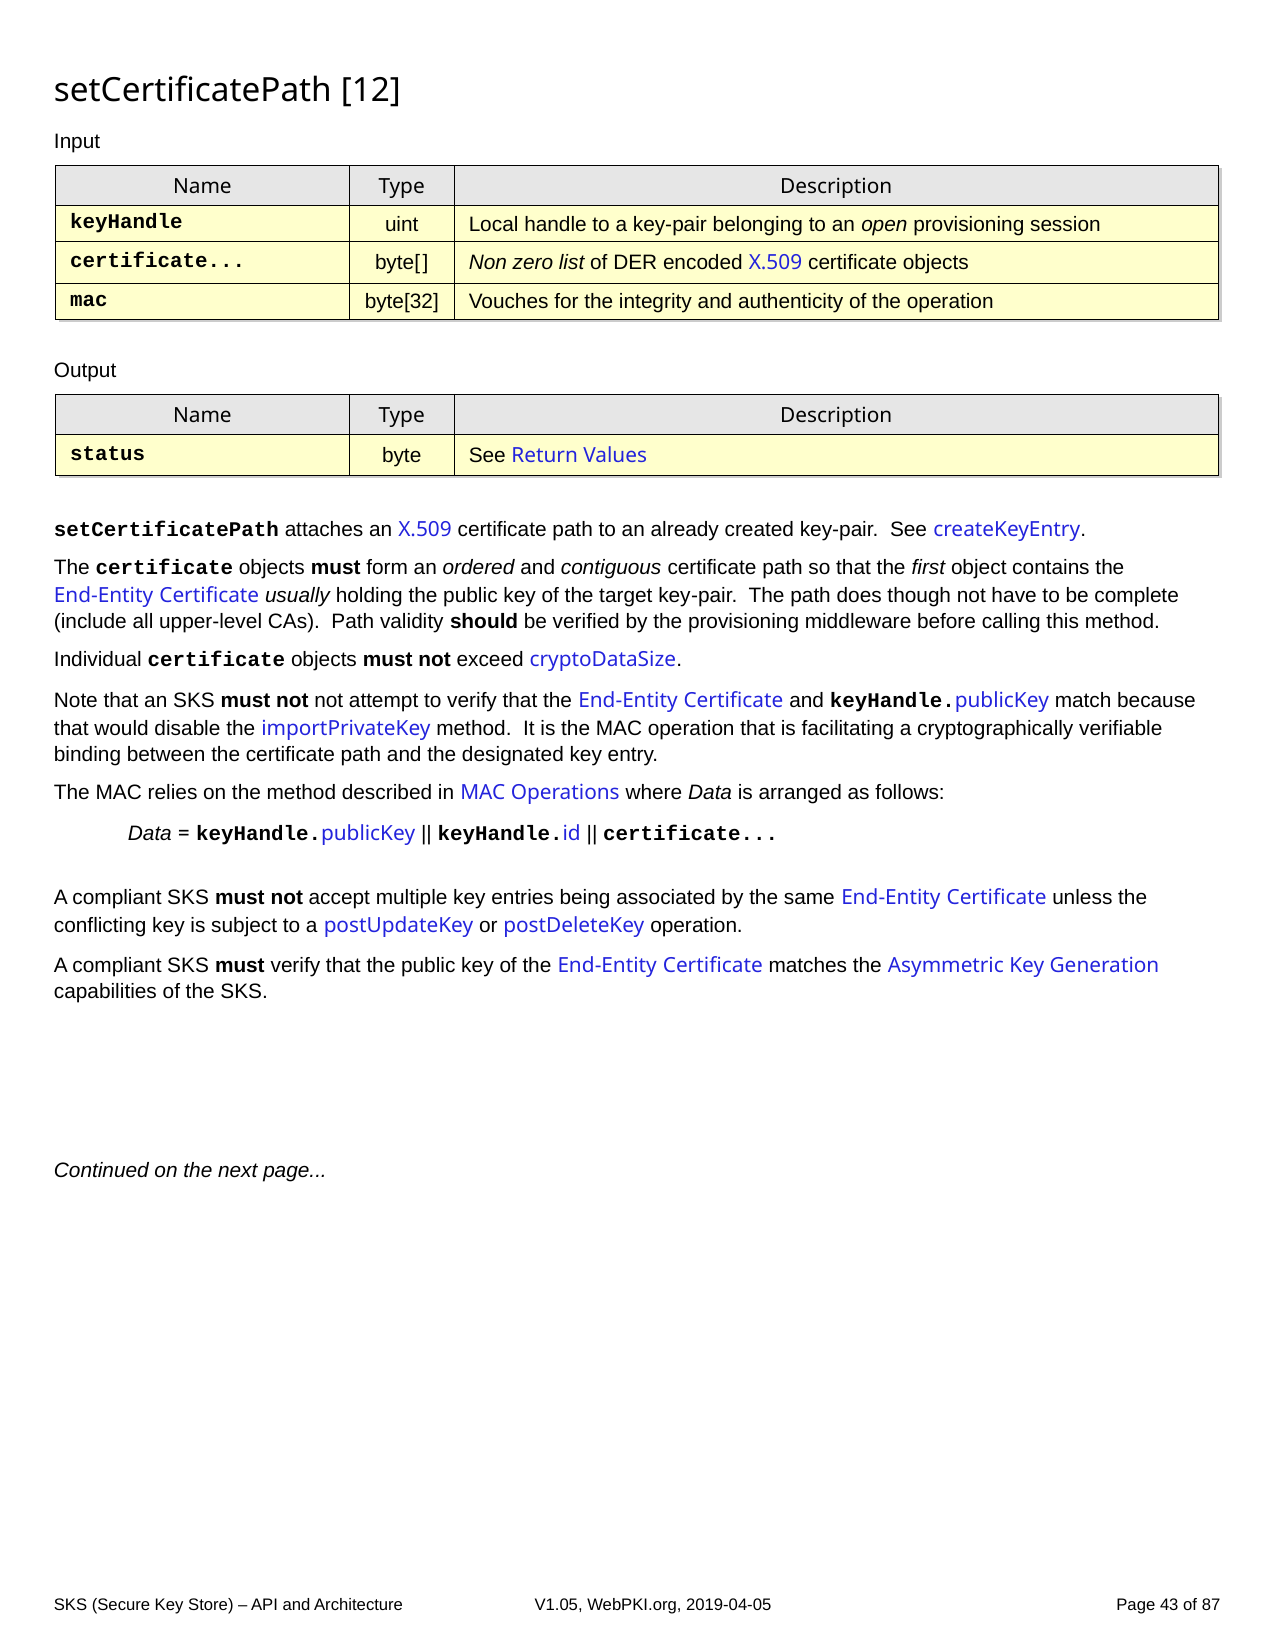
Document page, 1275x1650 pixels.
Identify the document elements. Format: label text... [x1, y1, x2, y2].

text The MAC relies on the method described in MAC Operations where Data is arranged as follows: [54, 777, 1221, 806]
table_header Type [350, 166, 454, 205]
table_header Name [56, 395, 349, 434]
text The certificate objects must form an ordered and contiguous certificate path so that the first object contains the End-Entity Certificate usually holding the public key of the target key‑pair. The path does though not have to be complete (include all upper-level CAs). Path validity should be verified by the provisioning middleware before calling this method. [54, 554, 1221, 633]
table_cell Local handle to a key-pair belonging to an open provisioning session [455, 206, 1218, 241]
table_header Name [56, 166, 349, 205]
table_header Description [455, 395, 1218, 434]
table_header Type [350, 395, 454, 434]
text Continued on the next page... [54, 1158, 1221, 1182]
text A compliant SKS must not accept multiple key entries being associated by the same End-Entity Certificate unless the conflicting key is subject to a postUpdateKey or postDeleteKey operation. [54, 882, 1221, 939]
table_cell mac [56, 284, 349, 319]
text Data = keyHandle.publicKey || keyHandle.id || certificate... [54, 818, 1221, 846]
table_cell Non zero list of DER encoded X.509 certificate objects‪‫‬‭‪‏‪‏‎ [455, 242, 1218, 283]
text A compliant SKS must verify that the public key of the End-Entity Certificate matches the Asymmetric Key Generation capabilities of the SKS. [54, 951, 1221, 1003]
text Input [54, 129, 1221, 153]
table_cell status [56, 435, 349, 475]
text Output [54, 358, 1221, 382]
subtitle setCertificatePath [12] [54, 66, 1221, 111]
table_cell uint [350, 206, 454, 241]
text setCertificatePath attaches an X.509 certificate path to an already created key-pair. See createKeyEntry. [54, 514, 1221, 543]
table_cell byte⁮[32] [350, 284, 454, 319]
table_cell byte [350, 435, 454, 475]
text Note that an SKS must not not attempt to verify that the End-Entity Certificate and keyHandle.publicKey match because that would disable the importPrivateKey method. It is the MAC operation that is facilitating a cryptographically verifiable binding between the certificate path and the designated key entry. [54, 685, 1221, 766]
table_cell keyHandle [56, 206, 349, 241]
table_cell Vouches for the integrity and authenticity of the operation [455, 284, 1218, 319]
table_header Description [455, 166, 1218, 205]
table_cell byte⁮[ ] [350, 242, 454, 283]
text Individual certificate objects must not exceed cryptoDataSize. [54, 644, 1221, 673]
table_cell certificate... [56, 242, 349, 283]
table_cell See Return Values [455, 435, 1218, 475]
